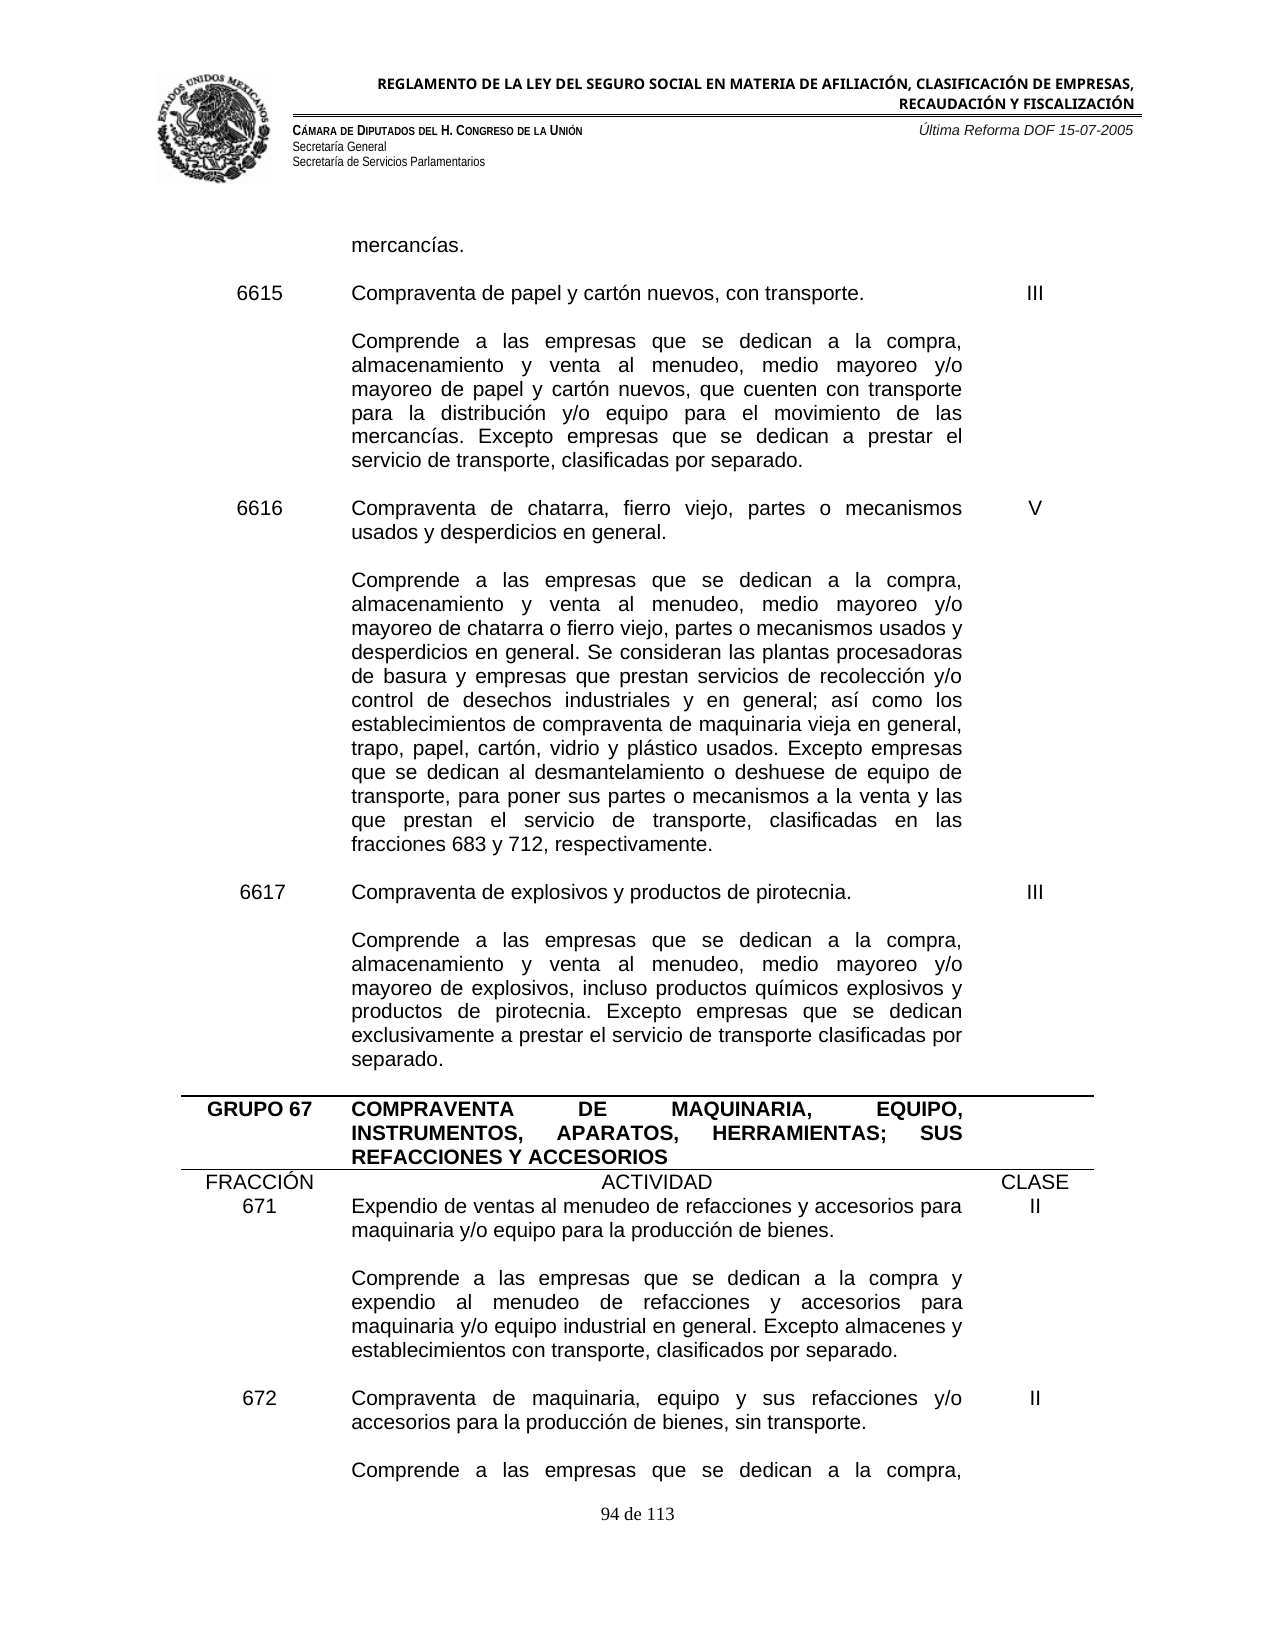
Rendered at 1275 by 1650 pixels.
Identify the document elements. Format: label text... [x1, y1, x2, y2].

table_cell II [976, 1194, 1094, 1386]
table_cell Compraventa de chatarra, fierro viejo, partes o mecanismos usados y desperdicios en general. [338, 496, 976, 568]
table_cell [181, 568, 338, 879]
table_cell Compraventa de papel y cartón nuevos, con transporte. [338, 281, 976, 328]
table_cell GRUPO 67 [181, 1097, 338, 1169]
table_cell Compraventa de maquinaria, equipo y sus refacciones y/o accesorios para la producción de bienes, sin transporte. Comprende a las empresas que se dedican a la compra, [338, 1386, 976, 1482]
table_cell Compraventa de explosivos y productos de pirotecnia. Comprende a las empresas que se dedican a la compra, almacenamiento y venta al menudeo, medio mayoreo y/o mayoreo de explosivos, incluso productos químicos explosivos y productos de pirotecnia. Excepto empresas que se dedican exclusivamente a prestar el servicio de transporte clasificadas por separado. [338, 880, 976, 1095]
table_cell 6616 [181, 496, 338, 568]
table_cell [976, 1097, 1094, 1169]
table_cell [976, 329, 1094, 496]
table_cell III [976, 880, 1094, 1095]
table_cell 6617 [181, 880, 338, 1095]
table_cell FRACCIÓN [181, 1170, 338, 1194]
table_cell mercancías. [338, 233, 976, 281]
table_cell Expendio de ventas al menudeo de refacciones y accesorios para maquinaria y/o equipo para la producción de bienes. Comprende a las empresas que se dedican a la compra y expendio al menudeo de refacciones y accesorios para maquinaria y/o equipo industrial en general. Excepto almacenes y establecimientos con transporte, clasificados por separado. [338, 1194, 976, 1386]
table_cell Comprende a las empresas que se dedican a la compra, almacenamiento y venta al menudeo, medio mayoreo y/o mayoreo de papel y cartón nuevos, que cuenten con transporte para la distribución y/o equipo para el movimiento de las mercancías. Excepto empresas que se dedican a prestar el servicio de transporte, clasificadas por separado. [338, 329, 976, 496]
table_cell V [976, 496, 1094, 568]
table_cell [976, 568, 1094, 879]
table_cell [181, 329, 338, 496]
table_cell 671 [181, 1194, 338, 1386]
table_cell [976, 233, 1094, 281]
table_cell [181, 233, 338, 281]
table_cell 672 [181, 1386, 338, 1482]
table_cell II [976, 1386, 1094, 1482]
table_cell CLASE [976, 1170, 1094, 1194]
table_cell COMPRAVENTA DE MAQUINARIA, EQUIPO, INSTRUMENTOS, APARATOS, HERRAMIENTAS; SUS REFACCIONES Y ACCESORIOS [338, 1097, 976, 1169]
table_cell III [976, 281, 1094, 328]
table_cell 6615 [181, 281, 338, 328]
table_cell ACTIVIDAD [338, 1170, 976, 1194]
table_cell Comprende a las empresas que se dedican a la compra, almacenamiento y venta al menudeo, medio mayoreo y/o mayoreo de chatarra o fierro viejo, partes o mecanismos usados y desperdicios en general. Se consideran las plantas procesadoras de basura y empresas que prestan servicios de recolección y/o control de desechos industriales y en general; así como los establecimientos de compraventa de maquinaria vieja en general, trapo, papel, cartón, vidrio y plástico usados. Excepto empresas que se dedican al desmantelamiento o deshuese de equipo de transporte, para poner sus partes o mecanismos a la venta y las que prestan el servicio de transporte, clasificadas en las fracciones 683 y 712, respectivamente. [338, 568, 976, 879]
